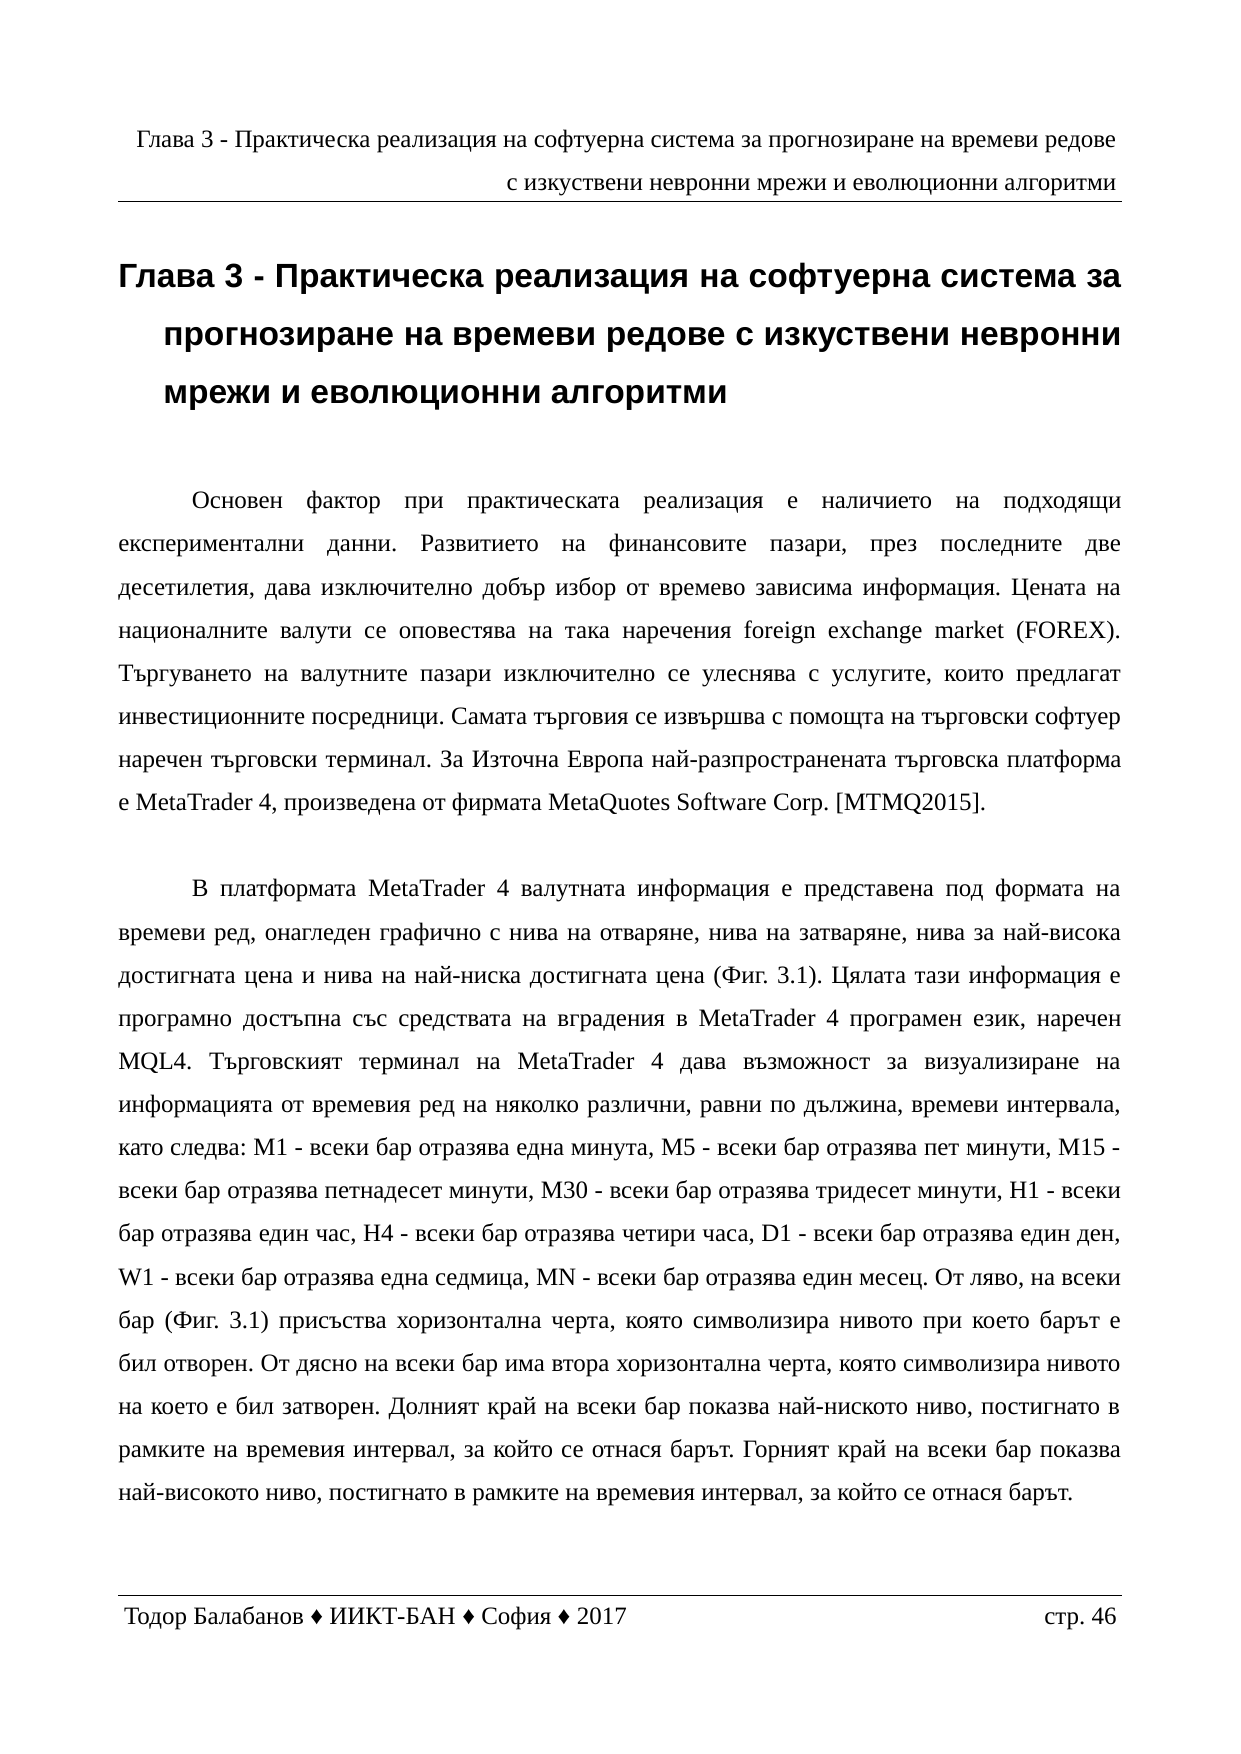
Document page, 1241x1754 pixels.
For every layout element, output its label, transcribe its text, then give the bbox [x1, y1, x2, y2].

subtitle Глава 3 - Практическа реализация на софтуерна система за прогнозиране на времеви редове с изкуствени невронни мрежи и еволюционни алгоритми [118, 256, 1122, 411]
text Основен фактор при практическата реализация е наличието на подходящи експериментални данни. Развитието на финансовите пазари, през последните две десетилетия, дава изключително добър избор от времево зависима информация. Цената на националните валути се оповестява на така наречения foreign exchange market (FOREX). Търгуването на валутните пазари изключително се улеснява с услугите, които предлагат инвестиционните посредници. Самата търговия се извършва с помощта на търговски софтуер наречен търговски терминал. За Източна Европа най-разпространената търговска платформа е MetaTrader 4, произведена от фирмата MetaQuotes Software Corp. [MTMQ2015]. [118, 485, 1122, 816]
text В платформата MetaTrader 4 валутната информация е представена под формата на времеви ред, онагледен графично с нива на отваряне, нива на затваряне, нива за най-висока достигната цена и нива на най-ниска достигната цена (Фиг. 3.1). Цялата тази информация е програмно достъпна със средствата на вградения в MetaTrader 4 програмен език, наречен MQL4. Търговският терминал на MetaTrader 4 дава възможност за визуализиране на информацията от времевия ред на няколко различни, равни по дължина, времеви интервала, като следва: M1 - всеки бар отразява една минута, М5 - всеки бар отразява пет минути, М15 - всеки бар отразява петнадесет минути, М30 - всеки бар отразява тридесет минути, H1 - всеки бар отразява един час, H4 - всеки бар отразява четири часа, D1 - всеки бар отразява един ден, W1 - всеки бар отразява една седмица, MN - всеки бар отразява един месец. От ляво, на всеки бар (Фиг. 3.1) присъства хоризонтална черта, която символизира нивото при което барът е бил отворен. От дясно на всеки бар има втора хоризонтална черта, която символизира нивото на което е бил затворен. Долният край на всеки бар показва най-ниското ниво, постигнато в рамките на времевия интервал, за който се отнася барът. Горният край на всеки бар показва най-високото ниво, постигнато в рамките на времевия интервал, за който се отнася барът. [118, 873, 1122, 1506]
